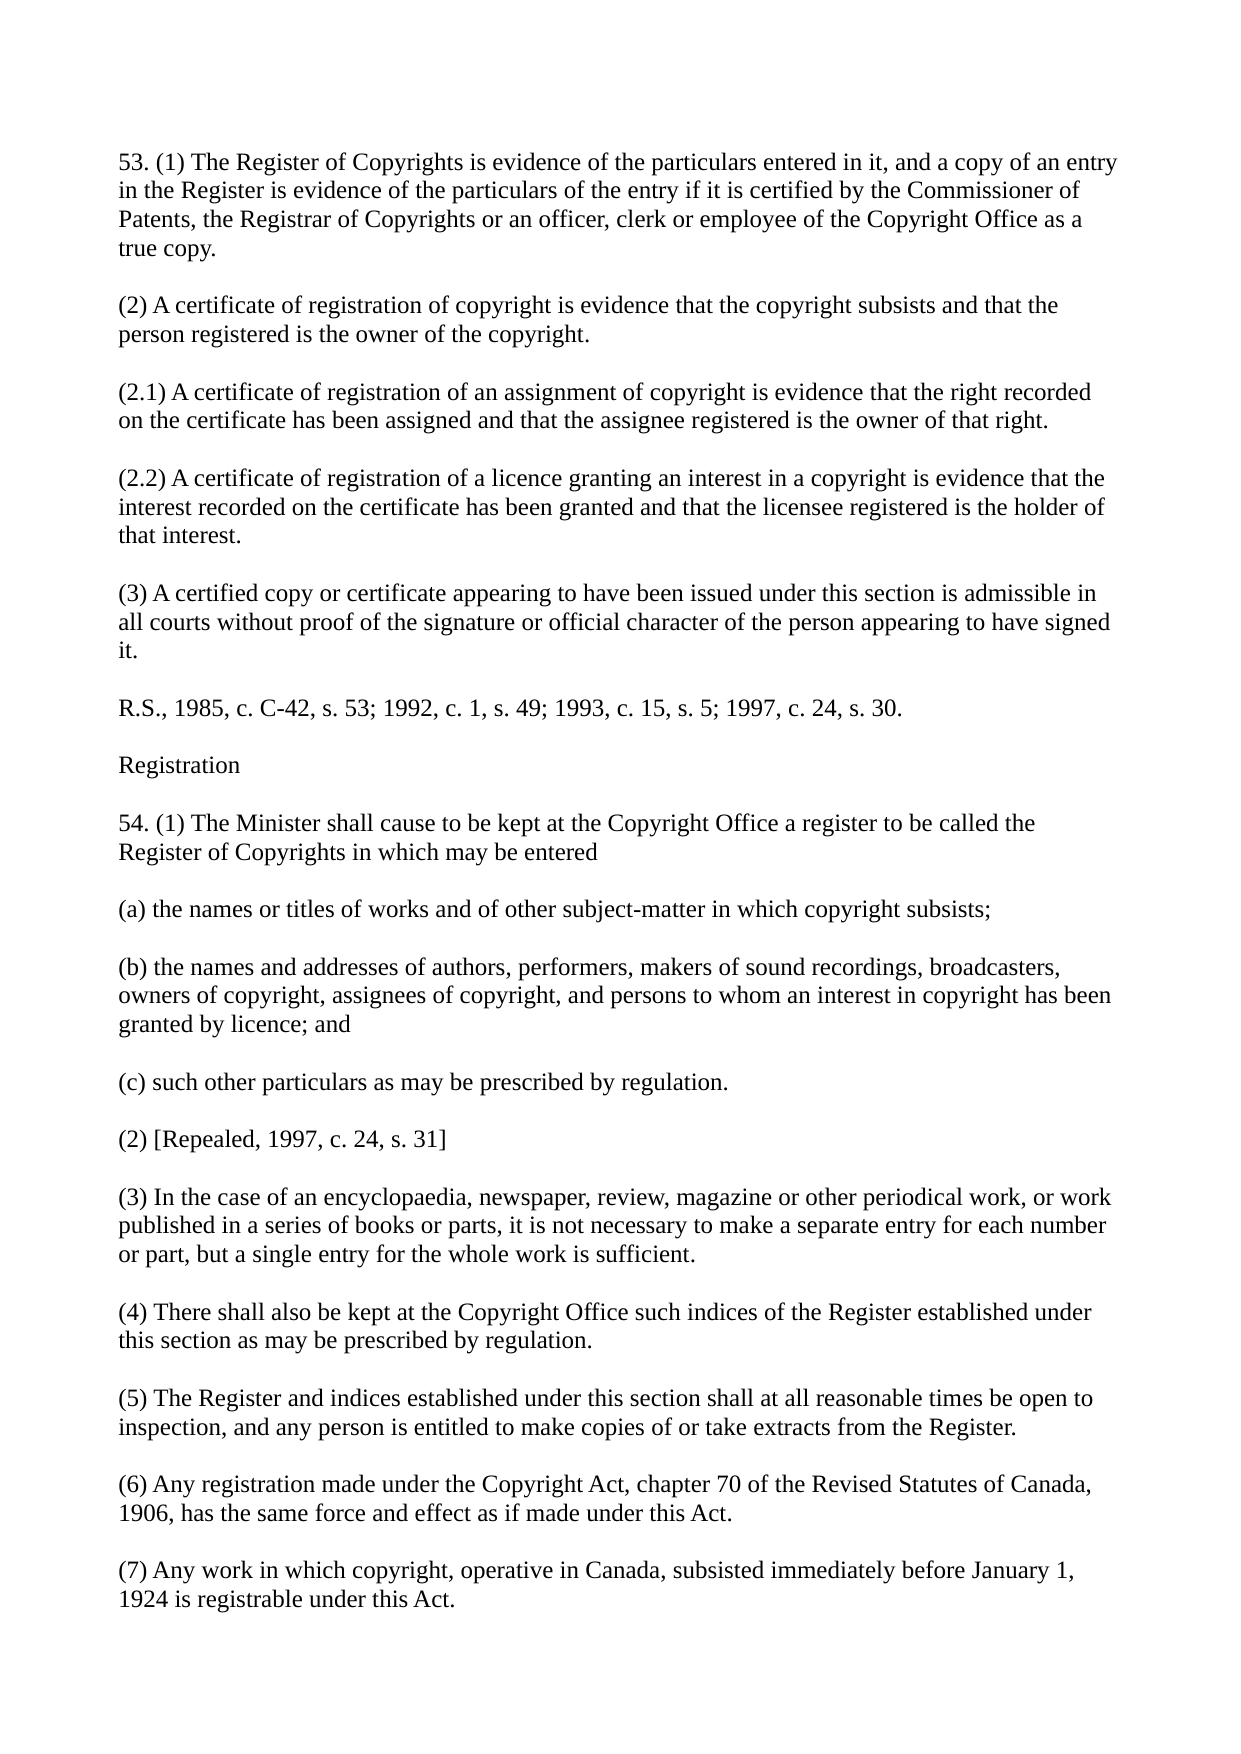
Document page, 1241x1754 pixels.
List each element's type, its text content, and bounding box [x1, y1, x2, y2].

text (c) such other particulars as may be prescribed by regulation. [118, 1067, 1122, 1096]
text (3) A certified copy or certificate appearing to have been issued under this section is admissible in all courts without proof of the signature or official character of the person appearing to have signed it. [118, 578, 1122, 664]
text (2.2) A certificate of registration of a licence granting an interest in a copyright is evidence that the interest recorded on the certificate has been granted and that the licensee registered is the holder of that interest. [118, 463, 1122, 549]
text 54. (1) The Minister shall cause to be kept at the Copyright Office a register to be called the Register of Copyrights in which may be entered [118, 808, 1122, 866]
text (2) [Repealed, 1997, c. 24, s. 31] [118, 1124, 1122, 1153]
text (3) In the case of an encyclopaedia, newspaper, review, magazine or other periodical work, or work published in a series of books or parts, it is not necessary to make a separate entry for each number or part, but a single entry for the whole work is sufficient. [118, 1182, 1122, 1268]
text (2) A certificate of registration of copyright is evidence that the copyright subsists and that the person registered is the owner of the copyright. [118, 291, 1122, 348]
text (4) There shall also be kept at the Copyright Office such indices of the Register established under this section as may be prescribed by regulation. [118, 1297, 1122, 1354]
text (7) Any work in which copyright, operative in Canada, subsisted immediately before January 1, 1924 is registrable under this Act. [118, 1556, 1122, 1613]
text (6) Any registration made under the Copyright Act, chapter 70 of the Revised Statutes of Canada, 1906, has the same force and effect as if made under this Act. [118, 1469, 1122, 1527]
text (b) the names and addresses of authors, performers, makers of sound recordings, broadcasters, owners of copyright, assignees of copyright, and persons to whom an interest in copyright has been granted by licence; and [118, 952, 1122, 1038]
text (2.1) A certificate of registration of an assignment of copyright is evidence that the right recorded on the certificate has been assigned and that the assignee registered is the owner of that right. [118, 377, 1122, 434]
text (5) The Register and indices established under this section shall at all reasonable times be open to inspection, and any person is entitled to make copies of or take extracts from the Register. [118, 1383, 1122, 1441]
text (a) the names or titles of works and of other subject-matter in which copyright subsists; [118, 894, 1122, 923]
text 53. (1) The Register of Copyrights is evidence of the particulars entered in it, and a copy of an entry in the Register is evidence of the particulars of the entry if it is certified by the Commissioner of Patents, the Registrar of Copyrights or an officer, clerk or employee of the Copyright Office as a true copy. [118, 147, 1122, 262]
text R.S., 1985, c. C-42, s. 53; 1992, c. 1, s. 49; 1993, c. 15, s. 5; 1997, c. 24, s. 30. [118, 693, 1122, 722]
text Registration [118, 751, 1122, 779]
